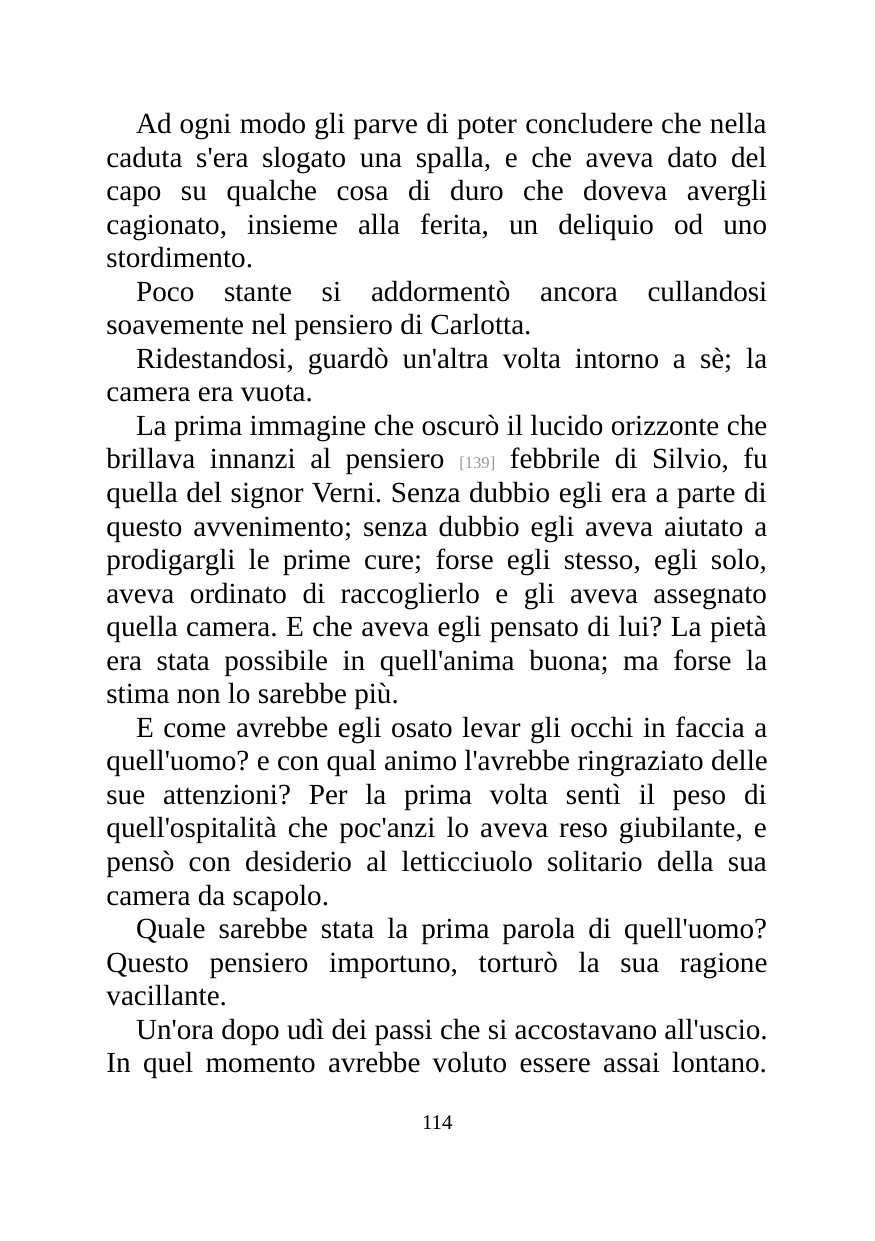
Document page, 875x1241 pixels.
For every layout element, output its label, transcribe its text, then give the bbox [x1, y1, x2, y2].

text Ridestandosi, guardò un'altra volta intorno a sè; la camera era vuota. [106, 341, 768, 408]
text E come avrebbe egli osato levar gli occhi in faccia a quell'uomo? e con qual animo l'avrebbe ringraziato delle sue attenzioni? Per la prima volta sentì il peso di quell'ospitalità che poc'anzi lo aveva reso giubilante, e pensò con desiderio al letticciuolo solitario della sua camera da scapolo. [106, 710, 768, 911]
text Un'ora dopo udì dei passi che si accostavano all'uscio. In quel momento avrebbe voluto essere assai lontano. [106, 1012, 768, 1079]
text Quale sarebbe stata la prima parola di quell'uomo? Questo pensiero importuno, torturò la sua ragione vacillante. [106, 911, 768, 1012]
text Ad ogni modo gli parve di poter concludere che nella caduta s'era slogato una spalla, e che aveva dato del capo su qualche cosa di duro che doveva avergli cagionato, insieme alla ferita, un deliquio od uno stordimento. [106, 106, 768, 274]
text La prima immagine che oscurò il lucido orizzonte che brillava innanzi al pensiero [139] febbrile di Silvio, fu quella del signor Verni. Senza dubbio egli era a parte di questo avvenimento; senza dubbio egli aveva aiutato a prodigargli le prime cure; forse egli stesso, egli solo, aveva ordinato di raccoglierlo e gli aveva assegnato quella camera. E che aveva egli pensato di lui? La pietà era stata possibile in quell'anima buona; ma forse la stima non lo sarebbe più. [106, 408, 768, 710]
text Poco stante si addormentò ancora cullandosi soavemente nel pensiero di Carlotta. [106, 274, 768, 341]
